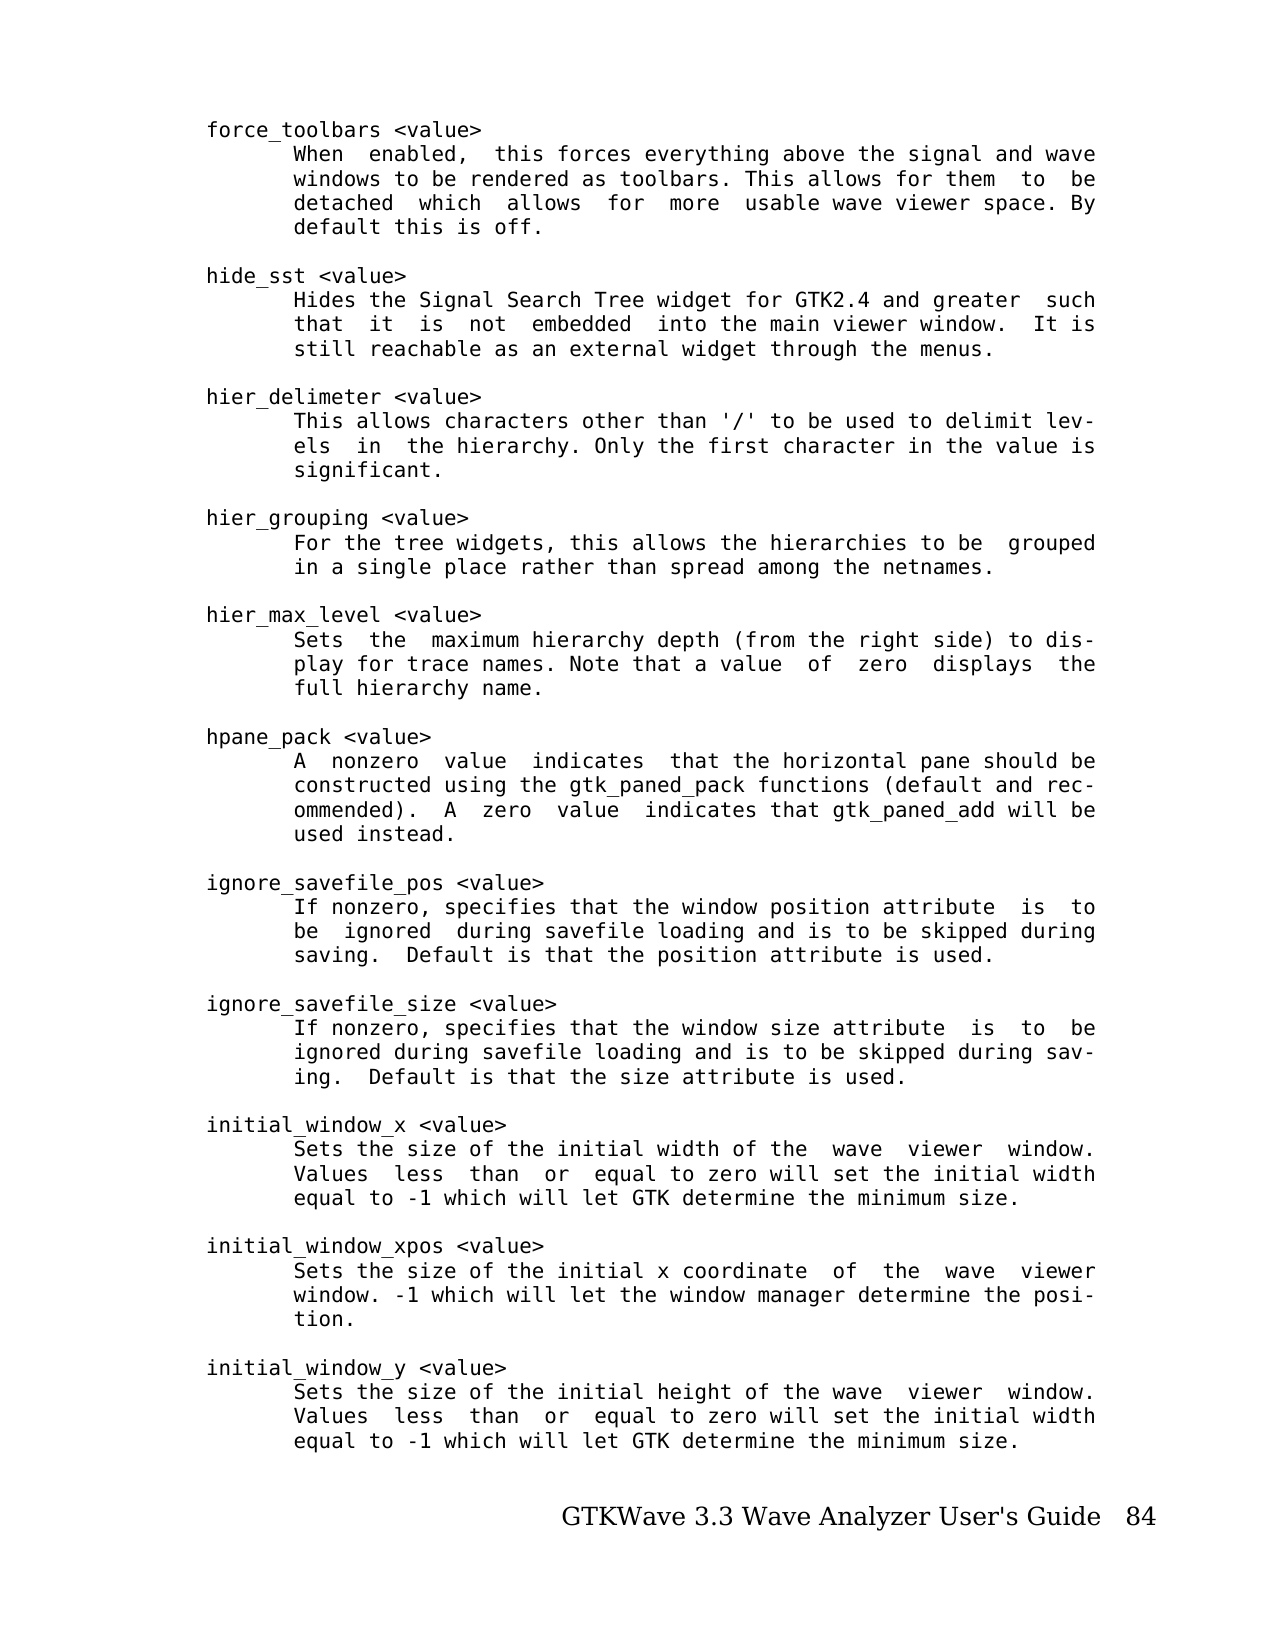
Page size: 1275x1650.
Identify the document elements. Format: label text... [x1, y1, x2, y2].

text Values less than or equal to zero will set the initial width [118, 1162, 1157, 1186]
text window. -1 which will let the window manager determine the posi- [118, 1283, 1157, 1307]
text still reachable as an external widget through the menus. [118, 337, 1157, 361]
text els in the hierarchy. Only the first character in the value is [118, 434, 1157, 458]
text used instead. [118, 822, 1157, 846]
text hpane_pack <value> [118, 725, 1157, 749]
text For the tree widgets, this allows the hierarchies to be grouped [118, 531, 1157, 555]
text Sets the size of the initial width of the wave viewer window. [118, 1137, 1157, 1162]
text hier_grouping <value> [118, 506, 1157, 531]
text initial_window_xpos <value> [118, 1234, 1157, 1259]
text ignored during savefile loading and is to be skipped during sav- [118, 1040, 1157, 1065]
text that it is not embedded into the main viewer window. It is [118, 312, 1157, 337]
text play for trace names. Note that a value of zero displays the [118, 652, 1157, 676]
text When enabled, this forces everything above the signal and wave [118, 142, 1157, 167]
text windows to be rendered as toolbars. This allows for them to be [118, 167, 1157, 191]
text Values less than or equal to zero will set the initial width [118, 1404, 1157, 1429]
text ing. Default is that the size attribute is used. [118, 1065, 1157, 1089]
text ignore_savefile_pos <value> [118, 871, 1157, 895]
text in a single place rather than spread among the netnames. [118, 555, 1157, 579]
text full hierarchy name. [118, 676, 1157, 701]
text ignore_savefile_size <value> [118, 992, 1157, 1016]
text tion. [118, 1307, 1157, 1332]
text significant. [118, 458, 1157, 482]
text initial_window_x <value> [118, 1113, 1157, 1137]
text Sets the size of the initial height of the wave viewer window. [118, 1380, 1157, 1404]
text saving. Default is that the position attribute is used. [118, 943, 1157, 968]
text equal to -1 which will let GTK determine the minimum size. [118, 1186, 1157, 1210]
text constructed using the gtk_paned_pack functions (default and rec- [118, 773, 1157, 798]
text This allows characters other than '/' to be used to delimit lev- [118, 409, 1157, 434]
text hide_sst <value> [118, 264, 1157, 288]
text detached which allows for more usable wave viewer space. By [118, 191, 1157, 215]
text equal to -1 which will let GTK determine the minimum size. [118, 1429, 1157, 1453]
text Hides the Signal Search Tree widget for GTK2.4 and greater such [118, 288, 1157, 312]
text default this is off. [118, 215, 1157, 239]
text force_toolbars <value> [118, 118, 1157, 142]
text Sets the maximum hierarchy depth (from the right side) to dis- [118, 628, 1157, 652]
text ommended). A zero value indicates that gtk_paned_add will be [118, 798, 1157, 822]
text hier_delimeter <value> [118, 385, 1157, 409]
text If nonzero, specifies that the window size attribute is to be [118, 1016, 1157, 1040]
text A nonzero value indicates that the horizontal pane should be [118, 749, 1157, 773]
text initial_window_y <value> [118, 1356, 1157, 1380]
text Sets the size of the initial x coordinate of the wave viewer [118, 1259, 1157, 1283]
text hier_max_level <value> [118, 603, 1157, 628]
text be ignored during savefile loading and is to be skipped during [118, 919, 1157, 943]
text If nonzero, specifies that the window position attribute is to [118, 895, 1157, 919]
